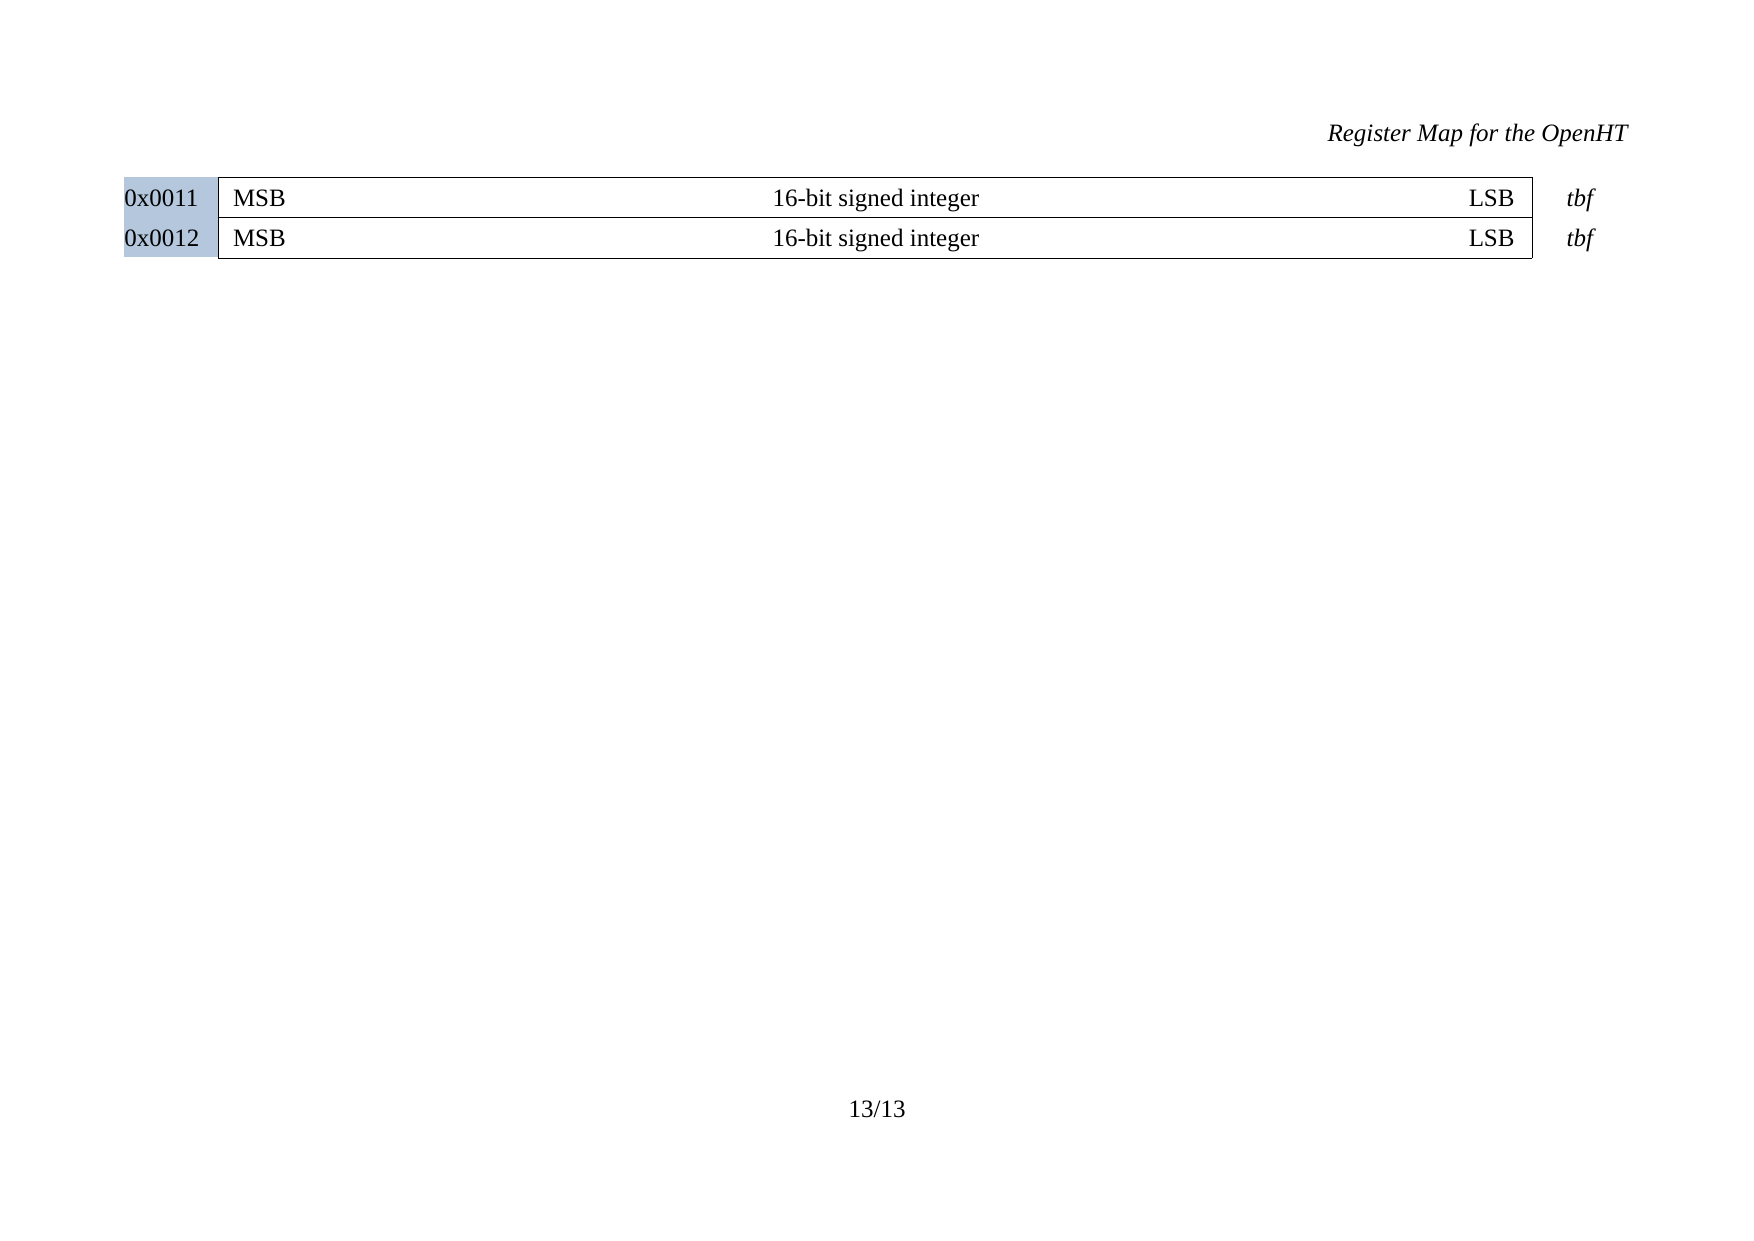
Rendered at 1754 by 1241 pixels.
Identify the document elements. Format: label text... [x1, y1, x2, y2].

table_cell MSB [219, 178, 301, 217]
table_cell LSB [1451, 178, 1532, 217]
table_cell 0x0012 [124, 217, 218, 257]
table_cell tbf [1533, 217, 1629, 257]
table_cell 0x0011 [124, 177, 218, 217]
table_cell MSB [219, 218, 301, 257]
table_cell LSB [1451, 218, 1532, 257]
table_cell 16-bit signed integer [301, 218, 1451, 257]
table_cell 16-bit signed integer [301, 178, 1451, 217]
table_cell tbf [1533, 177, 1629, 217]
